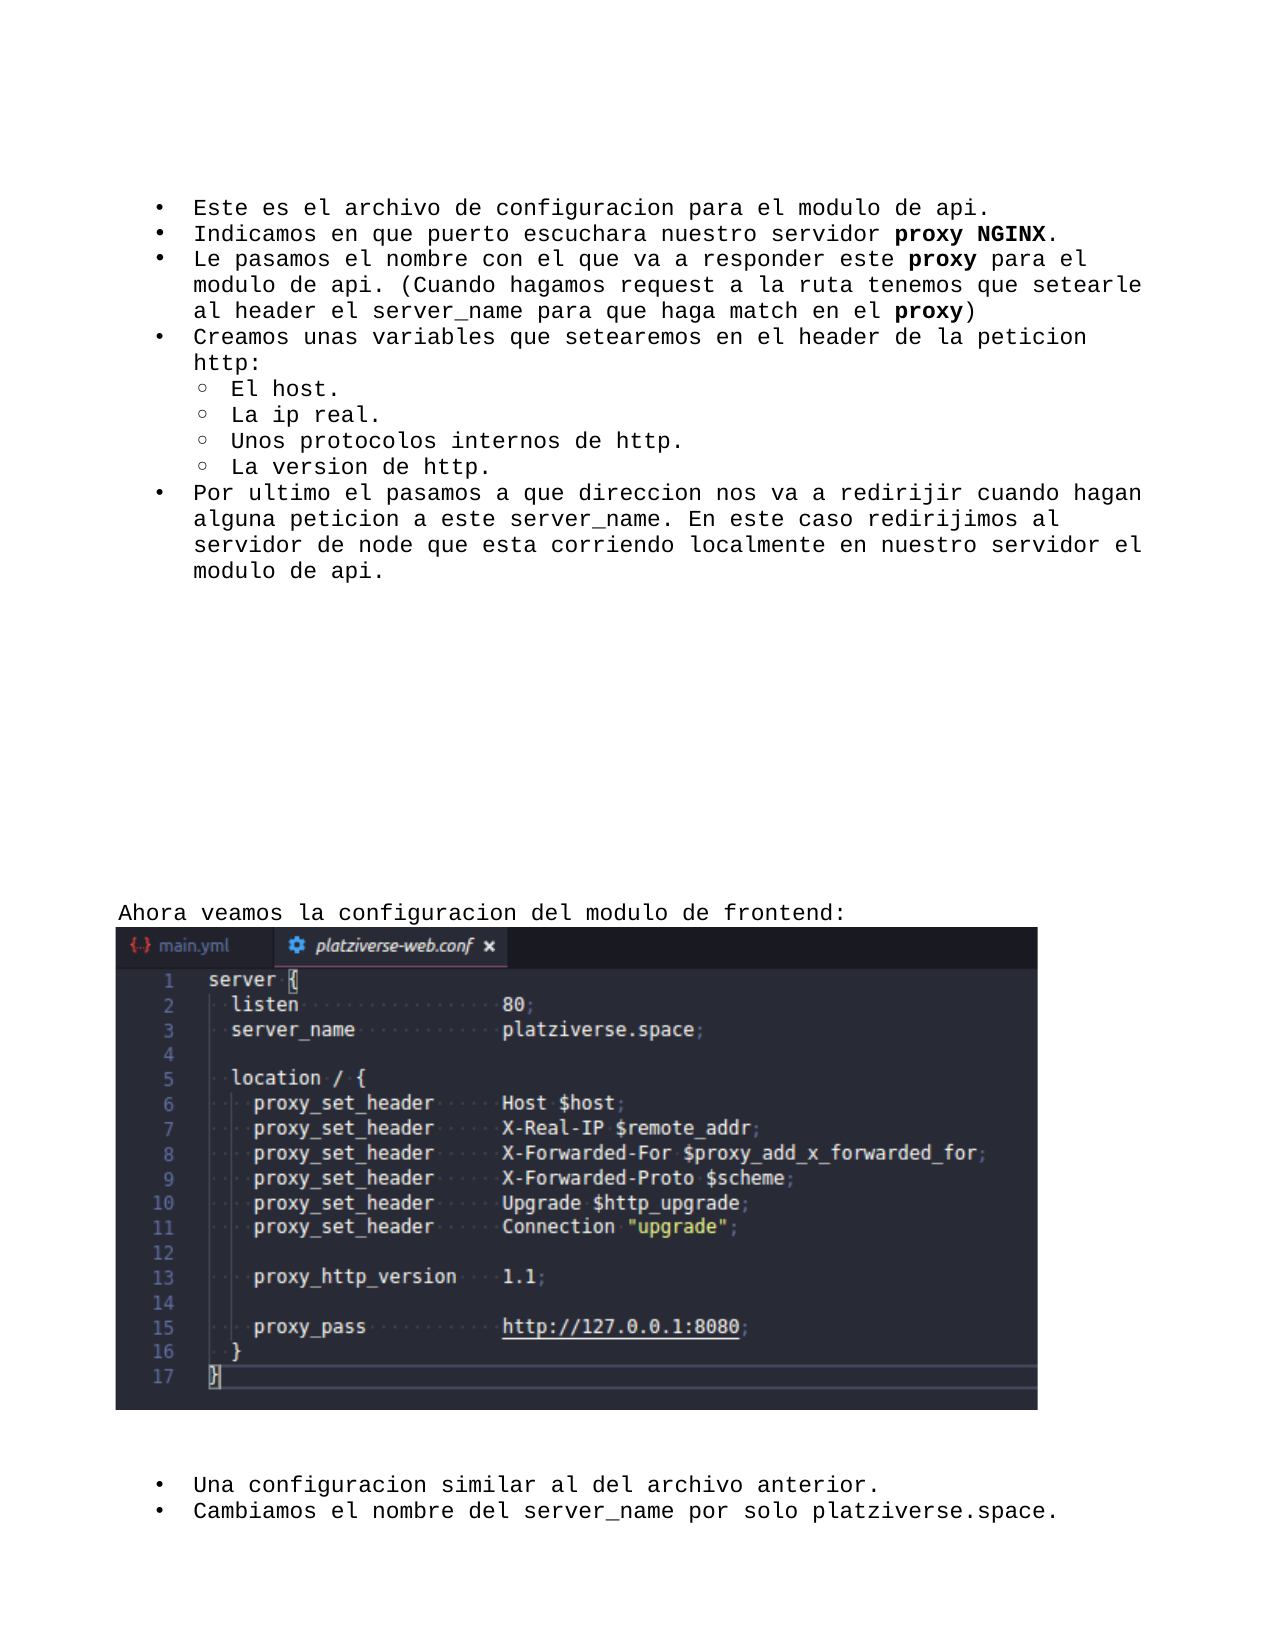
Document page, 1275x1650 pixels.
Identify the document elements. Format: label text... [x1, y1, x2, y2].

text Ahora veamos la configuracion del modulo de frontend: [118, 901, 1157, 927]
list La ip real. [193, 403, 1157, 429]
list El host. [193, 377, 1157, 403]
list La version de http. [193, 455, 1157, 481]
list Unos protocolos internos de http. [193, 429, 1157, 455]
list Este es el archivo de configuracion para el modulo de api. [156, 196, 1157, 222]
list Por ultimo el pasamos a que direccion nos va a redirijir cuando hagan alguna peticion a este server_name. En este caso redirijimos al servidor de node que esta corriendo localmente en nuestro servidor el modulo de api. [156, 481, 1157, 585]
list Cambiamos el nombre del server_name por solo platziverse.space. [156, 1499, 1157, 1525]
list Una configuracion similar al del archivo anterior. [156, 1473, 1157, 1499]
list Indicamos en que puerto escuchara nuestro servidor proxy NGINX. [156, 222, 1157, 248]
picture [115, 927, 1038, 1410]
list Creamos unas variables que setearemos en el header de la peticion http: [156, 326, 1157, 377]
list Le pasamos el nombre con el que va a responder este proxy para el modulo de api. (Cuando hagamos request a la ruta tenemos que setearle al header el server_name para que haga match en el proxy) [156, 248, 1157, 326]
